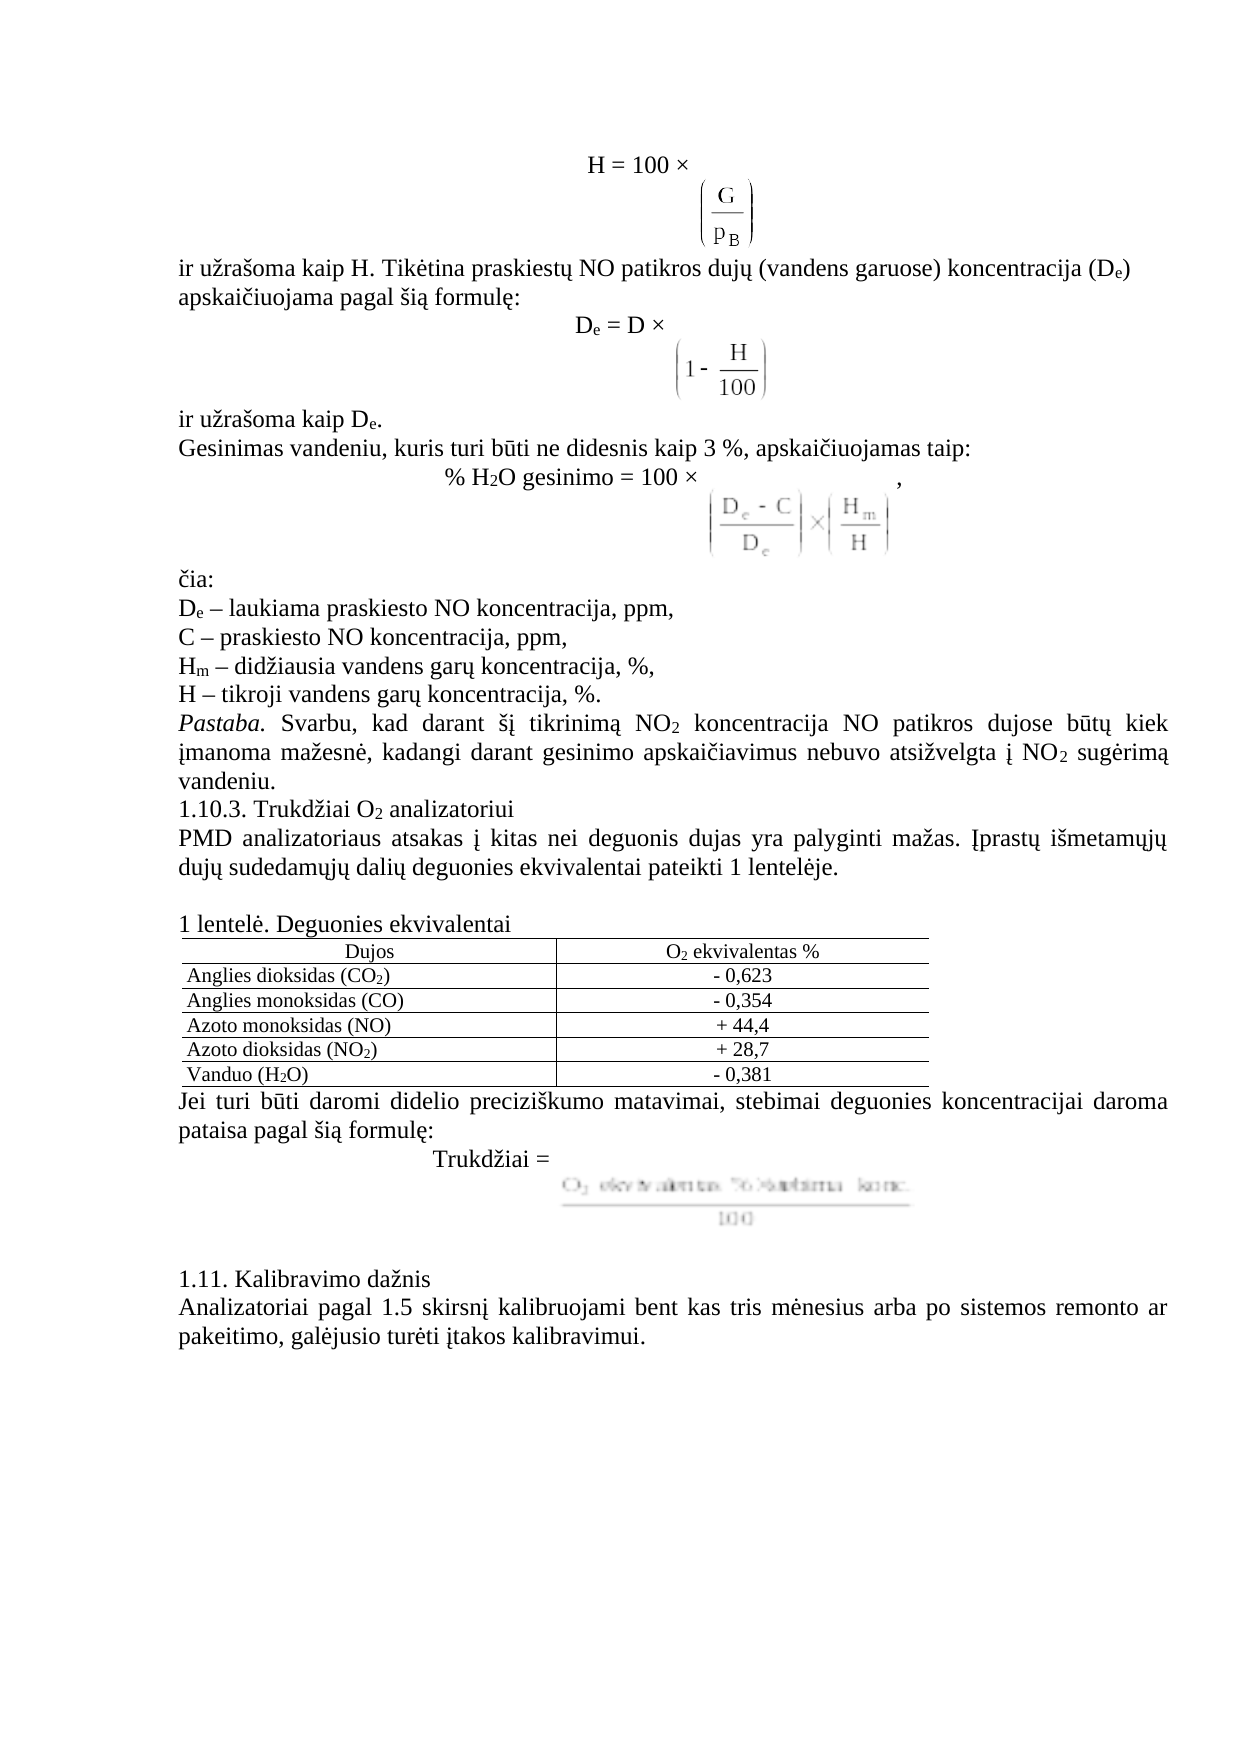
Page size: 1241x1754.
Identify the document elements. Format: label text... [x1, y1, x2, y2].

table_cell Azoto dioksidas (NO2) [182, 1038, 556, 1061]
text H = 100 × [178, 150, 1169, 253]
text Jei turi būti daromi didelio preciziškumo matavimai, stebimai deguonies koncentracijai daroma pataisa pagal šią formulę: [178, 1086, 1169, 1144]
text Gesinimas vandeniu, kuris turi būti ne didesnis kaip 3 %, apskaičiuojamas taip: [178, 433, 1169, 462]
text Pastaba. Svarbu, kad darant šį tikrinimą NO2 koncentracija NO patikros dujose būtų kiek įmanoma mažesnė, kadangi darant gesinimo apskaičiavimus nebuvo atsižvelgta į NO2 sugėrimą vandeniu. [178, 708, 1169, 794]
table_header O2 ekvivalentas % [557, 939, 928, 963]
text De – laukiama praskiesto NO koncentracija, ppm, [178, 593, 1169, 622]
text ir užrašoma kaip H. Tikėtina praskiestų NO patikros dujų (vandens garuose) koncentracija (De) apskaičiuojama pagal šią formulę: [178, 253, 1169, 310]
text Analizatoriai pagal 1.5 skirsnį kalibruojami bent kas tris mėnesius arba po sistemos remonto ar pakeitimo, galėjusio turėti įtakos kalibravimui. [178, 1292, 1169, 1350]
text Hm – didžiausia vandens garų koncentracija, %, [178, 651, 1169, 679]
table_cell - 0,381 [557, 1062, 928, 1086]
text čia: [178, 564, 1169, 593]
text 1 lentelė. Deguonies ekvivalentai [178, 909, 1169, 938]
table_cell - 0,623 [557, 964, 928, 987]
table_cell Anglies monoksidas (CO) [182, 989, 556, 1012]
text % H2O gesinimo = 100 × , [178, 462, 1169, 564]
text C – praskiesto NO koncentracija, ppm, [178, 622, 1169, 651]
text Trukdžiai = [178, 1144, 1169, 1235]
text H – tikroji vandens garų koncentracija, %. [178, 679, 1169, 708]
table_cell Azoto monoksidas (NO) [182, 1013, 556, 1037]
table_cell - 0,354 [557, 989, 928, 1012]
text PMD analizatoriaus atsakas į kitas nei deguonis dujas yra palyginti mažas. Įprastų išmetamųjų dujų sudedamųjų dalių deguonies ekvivalentai pateikti 1 lentelėje. [178, 823, 1169, 881]
table_cell + 28,7 [557, 1038, 928, 1061]
table_header Dujos [182, 939, 556, 963]
table_cell Vanduo (H2O) [182, 1062, 556, 1086]
text 1.10.3. Trukdžiai O2 analizatoriui [178, 794, 1169, 823]
table_cell [608, 1179, 620, 1191]
text ir užrašoma kaip De. [178, 404, 1169, 433]
text 1.11. Kalibravimo dažnis [178, 1264, 1169, 1292]
text De = D × [178, 310, 1169, 404]
table_cell Anglies dioksidas (CO2) [182, 964, 556, 987]
table_cell + 44,4 [557, 1013, 928, 1037]
